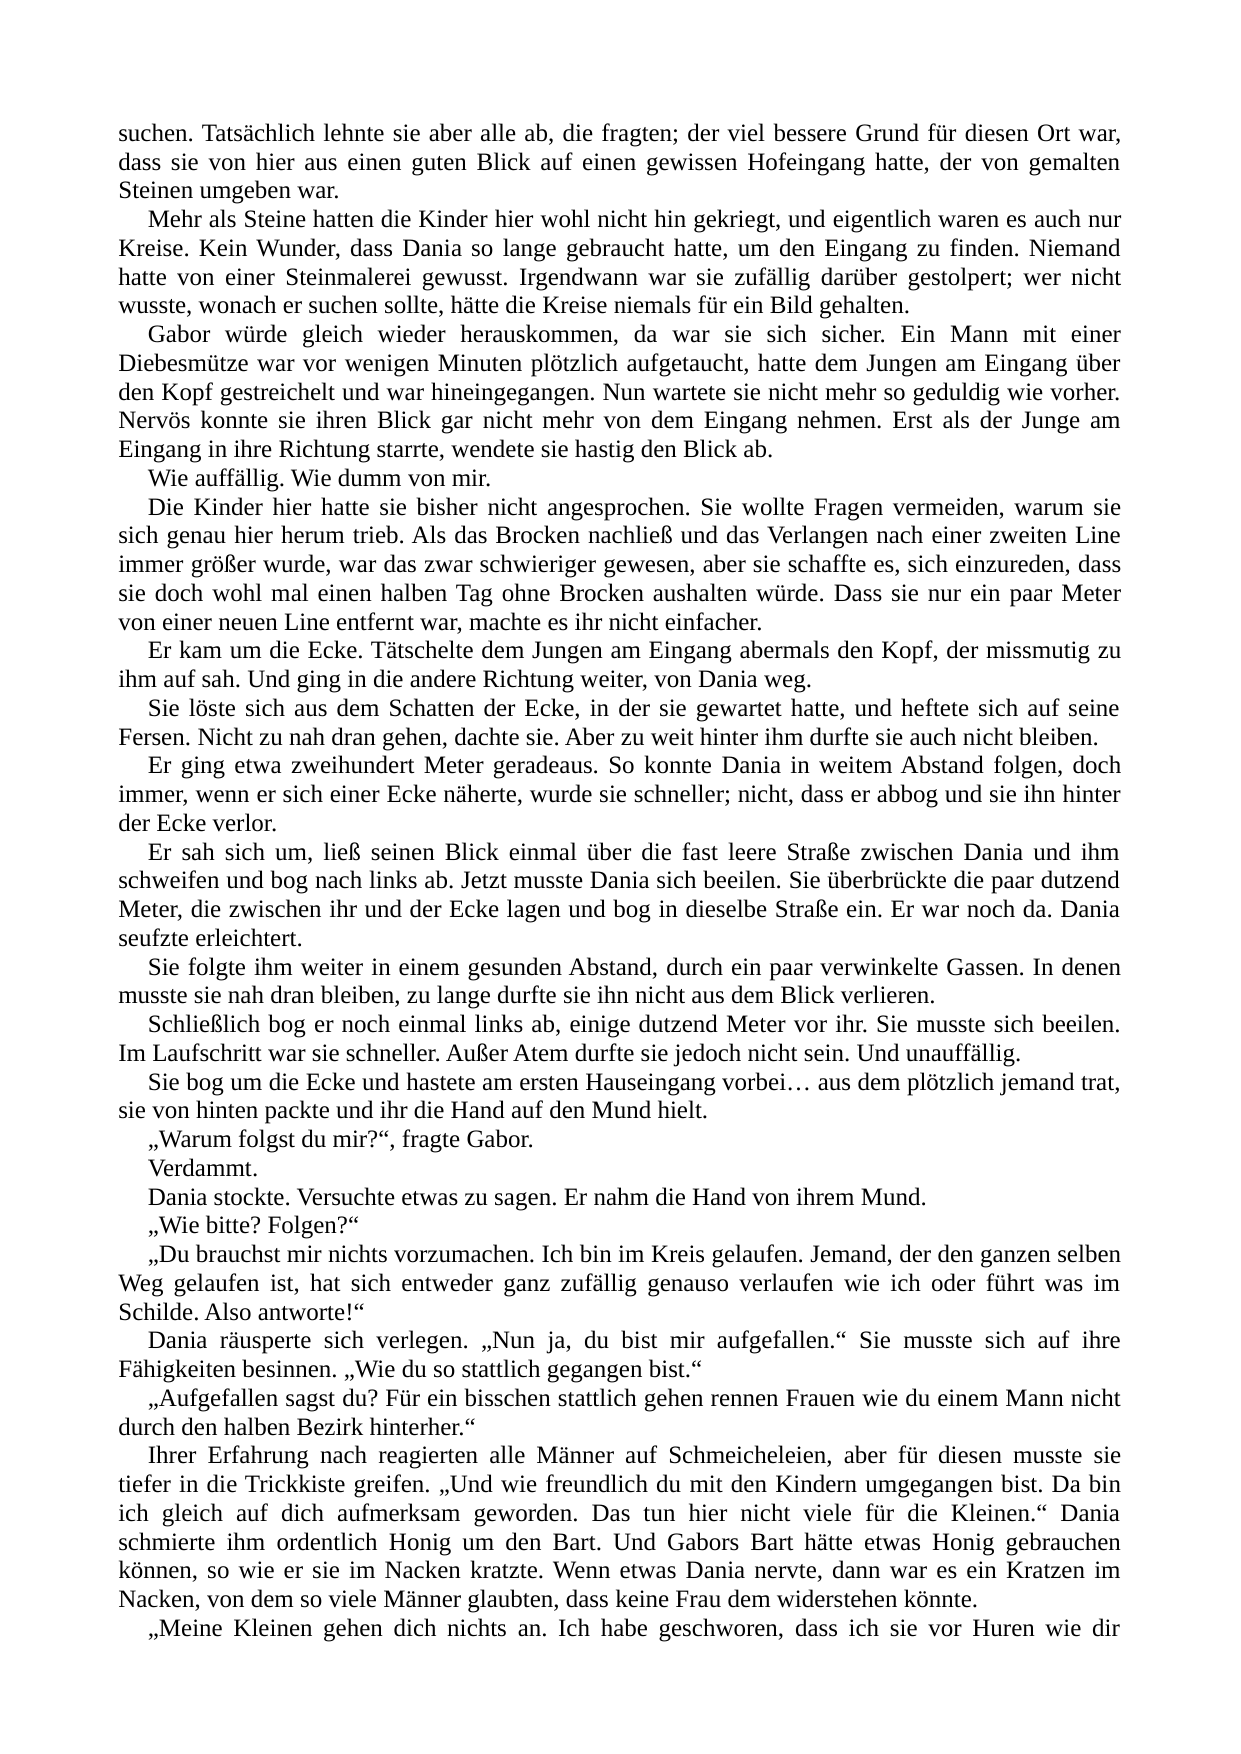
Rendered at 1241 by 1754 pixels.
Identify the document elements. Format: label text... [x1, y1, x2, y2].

text Schließlich bog er noch einmal links ab, einige dutzend Meter vor ihr. Sie musste sich beeilen. Im Laufschritt war sie schneller. Außer Atem durfte sie jedoch nicht sein. Und unauffällig. [118, 1009, 1122, 1067]
text „Aufgefallen sagst du? Für ein bisschen stattlich gehen rennen Frauen wie du einem Mann nicht durch den halben Bezirk hinterher.“ [118, 1383, 1122, 1441]
text Er sah sich um, ließ seinen Blick einmal über die fast leere Straße zwischen Dania und ihm schweifen und bog nach links ab. Jetzt musste Dania sich beeilen. Sie überbrückte die paar dutzend Meter, die zwischen ihr und der Ecke lagen und bog in dieselbe Straße ein. Er war noch da. Dania seufzte erleichtert. [118, 837, 1122, 952]
text Dania stockte. Versuchte etwas zu sagen. Er nahm die Hand von ihrem Mund. [118, 1182, 1122, 1211]
text suchen. Tatsächlich lehnte sie aber alle ab, die fragten; der viel bessere Grund für diesen Ort war, dass sie von hier aus einen guten Blick auf einen gewissen Hofeingang hatte, der von gemalten Steinen umgeben war. [118, 118, 1122, 204]
text Die Kinder hier hatte sie bisher nicht angesprochen. Sie wollte Fragen vermeiden, warum sie sich genau hier herum trieb. Als das Brocken nachließ und das Verlangen nach einer zweiten Line immer größer wurde, war das zwar schwieriger gewesen, aber sie schaffte es, sich einzureden, dass sie doch wohl mal einen halben Tag ohne Brocken aushalten würde. Dass sie nur ein paar Meter von einer neuen Line entfernt war, machte es ihr nicht einfacher. [118, 492, 1122, 636]
text Verdammt. [118, 1153, 1122, 1182]
text „Meine Kleinen gehen dich nichts an. Ich habe geschworen, dass ich sie vor Huren wie dir [118, 1613, 1122, 1642]
text Er ging etwa zweihundert Meter geradeaus. So konnte Dania in weitem Abstand folgen, doch immer, wenn er sich einer Ecke näherte, wurde sie schneller; nicht, dass er abbog und sie ihn hinter der Ecke verlor. [118, 751, 1122, 837]
text Sie löste sich aus dem Schatten der Ecke, in der sie gewartet hatte, und heftete sich auf seine Fersen. Nicht zu nah dran gehen, dachte sie. Aber zu weit hinter ihm durfte sie auch nicht bleiben. [118, 693, 1122, 751]
text Wie auffällig. Wie dumm von mir. [118, 463, 1122, 492]
text Sie folgte ihm weiter in einem gesunden Abstand, durch ein paar verwinkelte Gassen. In denen musste sie nah dran bleiben, zu lange durfte sie ihn nicht aus dem Blick verlieren. [118, 952, 1122, 1009]
text „Warum folgst du mir?“, fragte Gabor. [118, 1124, 1122, 1153]
text Ihrer Erfahrung nach reagierten alle Männer auf Schmeicheleien, aber für diesen musste sie tiefer in die Trickkiste greifen. „Und wie freundlich du mit den Kindern umgegangen bist. Da bin ich gleich auf dich aufmerksam geworden. Das tun hier nicht viele für die Kleinen.“ Dania schmierte ihm ordentlich Honig um den Bart. Und Gabors Bart hätte etwas Honig gebrauchen können, so wie er sie im Nacken kratzte. Wenn etwas Dania nervte, dann war es ein Kratzen im Nacken, von dem so viele Männer glaubten, dass keine Frau dem widerstehen könnte. [118, 1441, 1122, 1613]
text Dania räusperte sich verlegen. „Nun ja, du bist mir aufgefallen.“ Sie musste sich auf ihre Fähigkeiten besinnen. „Wie du so stattlich gegangen bist.“ [118, 1326, 1122, 1383]
text Sie bog um die Ecke und hastete am ersten Hauseingang vorbei… aus dem plötzlich jemand trat, sie von hinten packte und ihr die Hand auf den Mund hielt. [118, 1067, 1122, 1124]
text Er kam um die Ecke. Tätschelte dem Jungen am Eingang abermals den Kopf, der missmutig zu ihm auf sah. Und ging in die andere Richtung weiter, von Dania weg. [118, 636, 1122, 693]
text Gabor würde gleich wieder herauskommen, da war sie sich sicher. Ein Mann mit einer Diebesmütze war vor wenigen Minuten plötzlich aufgetaucht, hatte dem Jungen am Eingang über den Kopf gestreichelt und war hineingegangen. Nun wartete sie nicht mehr so geduldig wie vorher. Nervös konnte sie ihren Blick gar nicht mehr von dem Eingang nehmen. Erst als der Junge am Eingang in ihre Richtung starrte, wendete sie hastig den Blick ab. [118, 319, 1122, 463]
text „Du brauchst mir nichts vorzumachen. Ich bin im Kreis gelaufen. Jemand, der den ganzen selben Weg gelaufen ist, hat sich entweder ganz zufällig genauso verlaufen wie ich oder führt was im Schilde. Also antworte!“ [118, 1239, 1122, 1326]
text „Wie bitte? Folgen?“ [118, 1211, 1122, 1239]
text Mehr als Steine hatten die Kinder hier wohl nicht hin gekriegt, und eigentlich waren es auch nur Kreise. Kein Wunder, dass Dania so lange gebraucht hatte, um den Eingang zu finden. Niemand hatte von einer Steinmalerei gewusst. Irgendwann war sie zufällig darüber gestolpert; wer nicht wusste, wonach er suchen sollte, hätte die Kreise niemals für ein Bild gehalten. [118, 204, 1122, 319]
